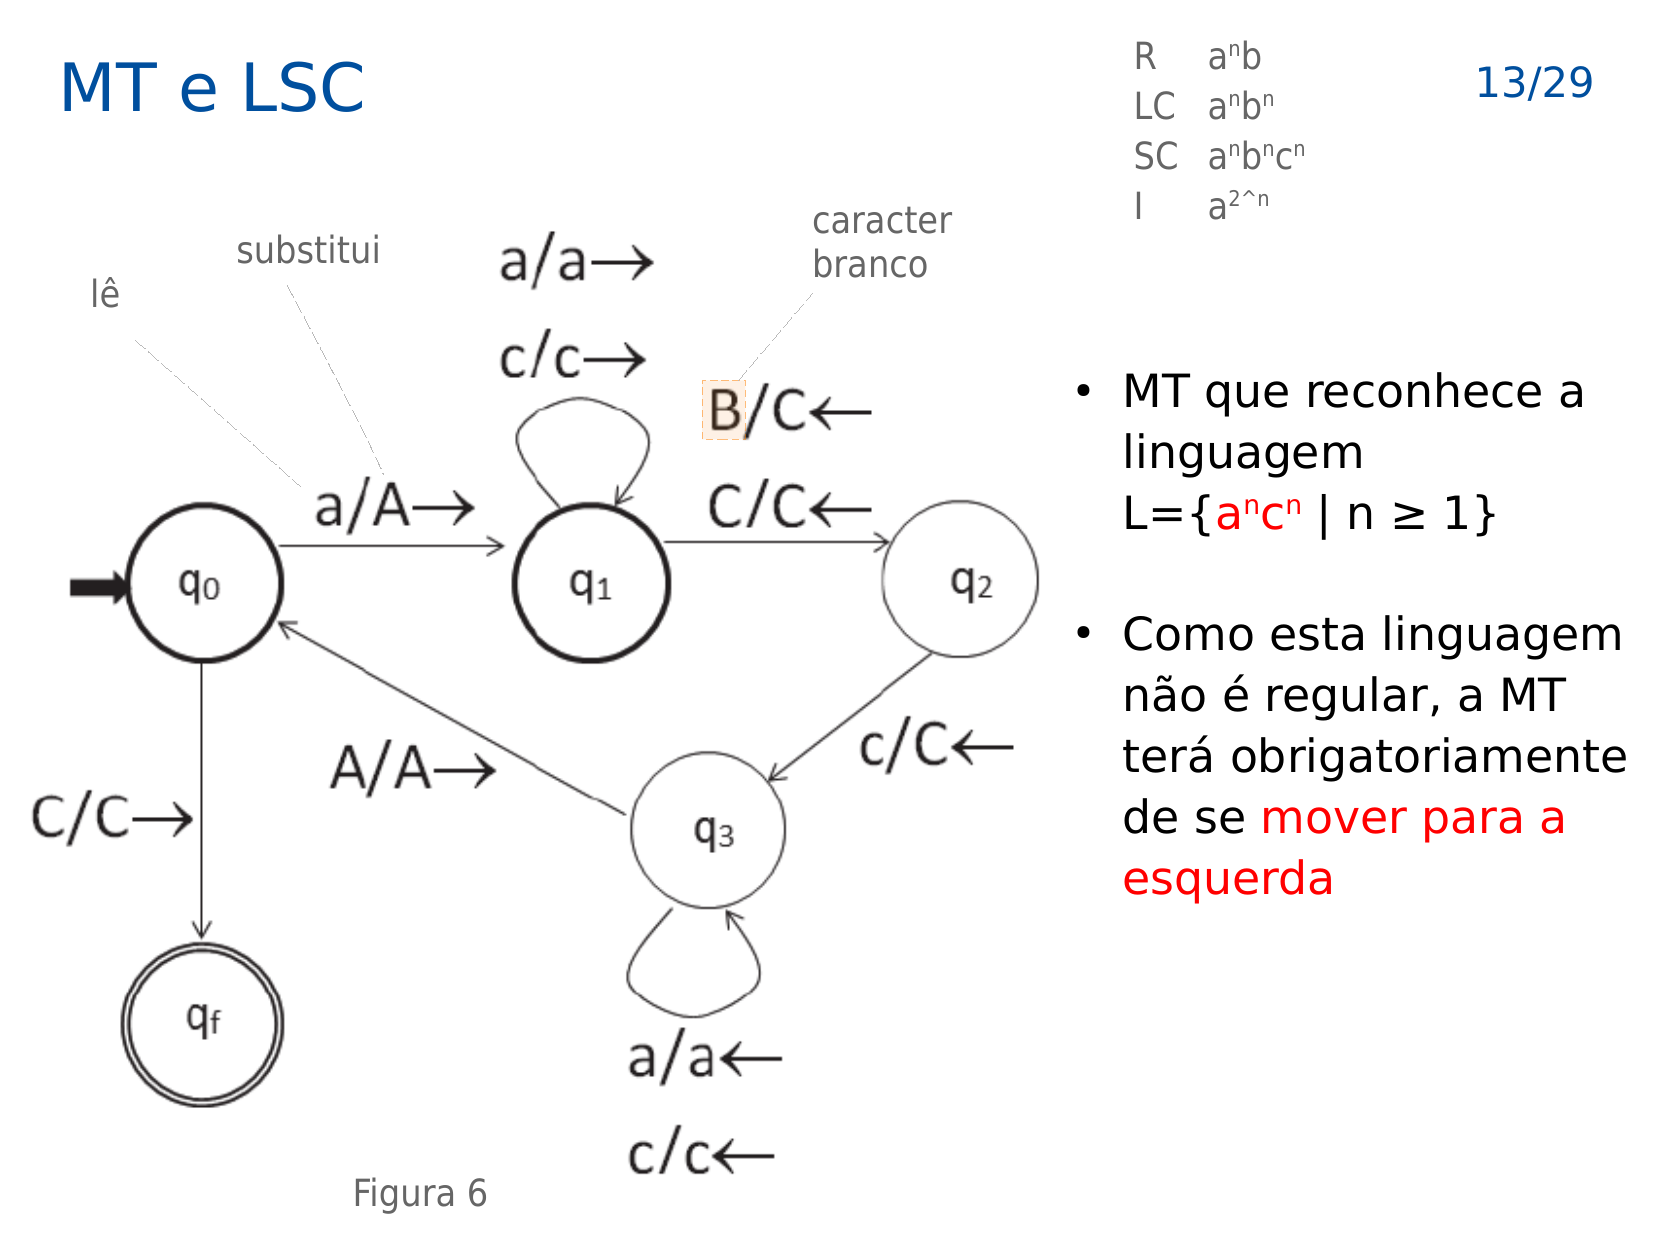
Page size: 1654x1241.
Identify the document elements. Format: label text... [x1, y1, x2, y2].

text_box R anb LC anbn SC anbncn I a2^n [1118, 20, 1377, 236]
picture [22, 228, 1047, 1182]
text_box [702, 380, 746, 440]
list MT que reconhece a linguagem L={ancn | n ≥ 1} Como esta linguagem não é regular, a MT terá obrigatoriamente de se mover para a esquerda [1075, 356, 1633, 1182]
text_box Figura 6 [338, 1164, 536, 1224]
title MT e LSC [1377, 29, 1625, 148]
title MT e LSC [59, 29, 1118, 148]
text_box lê [75, 265, 266, 378]
text_box substitui [221, 221, 412, 334]
text_box caracter branco [797, 191, 990, 294]
